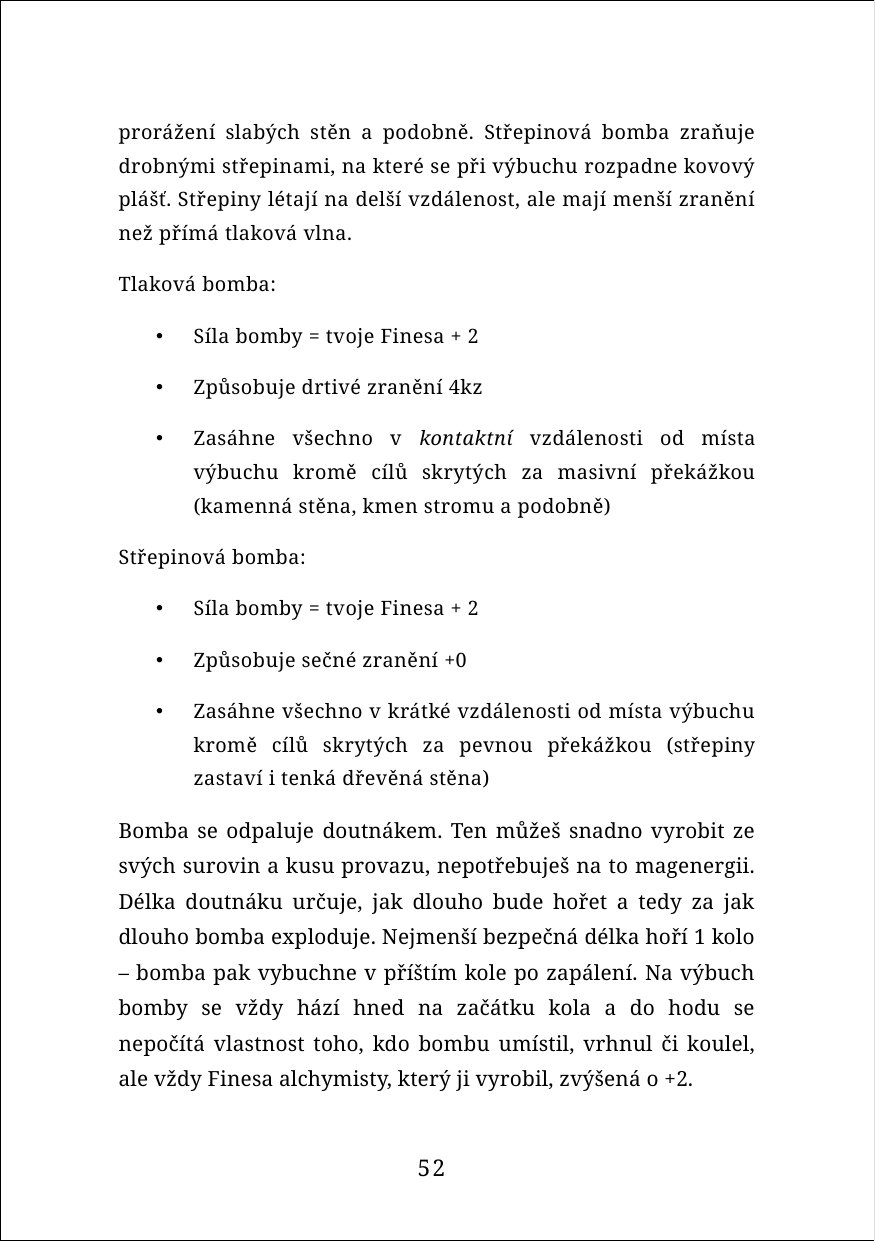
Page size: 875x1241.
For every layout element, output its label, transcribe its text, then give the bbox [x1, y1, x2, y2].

list Zasáhne všechno v krátké vzdálenosti od místa výbuchu kromě cílů skrytých za pevnou překážkou (střepiny zastaví i tenká dřevěná stěna) [156, 697, 756, 792]
list Síla bomby = tvoje Finesa + 2 [156, 594, 756, 622]
text Tlaková bomba: [118, 271, 756, 297]
text Bomba se odpaluje doutnákem. Ten můžeš snadno vyrobit ze svých surovin a kusu provazu, nepotřebuješ na to magenergii. Délka doutnáku určuje, jak dlouho bude hořet a tedy za jak dlouho bomba exploduje. Nejmenší bezpečná délka hoří 1 kolo – bomba pak vybuchne v příštím kole po zapálení. Na výbuch bomby se vždy hází hned na začátku kola a do hodu se nepočítá vlastnost toho, kdo bombu umístil, vrhnul či koulel, ale vždy Finesa alchymisty, který ji vyrobil, zvýšená o +2. [118, 816, 756, 1093]
text prorážení slabých stěn a podobně. Střepinová bomba zraňuje drobnými střepinami, na které se při výbuchu rozpadne kovový plášť. Střepiny létají na delší vzdálenost, ale mají menší zranění než přímá tlaková vlna. [118, 118, 756, 246]
list Zasáhne všechno v kontaktní vzdálenosti od místa výbuchu kromě cílů skrytých za masivní překážkou (kamenná stěna, kmen stromu a podobně) [156, 424, 756, 519]
list Způsobuje sečné zranění +0 [156, 646, 756, 673]
list Způsobuje drtivé zranění 4kz [156, 373, 756, 400]
text Střepinová bomba: [118, 543, 756, 570]
list Síla bomby = tvoje Finesa + 2 [156, 322, 756, 349]
